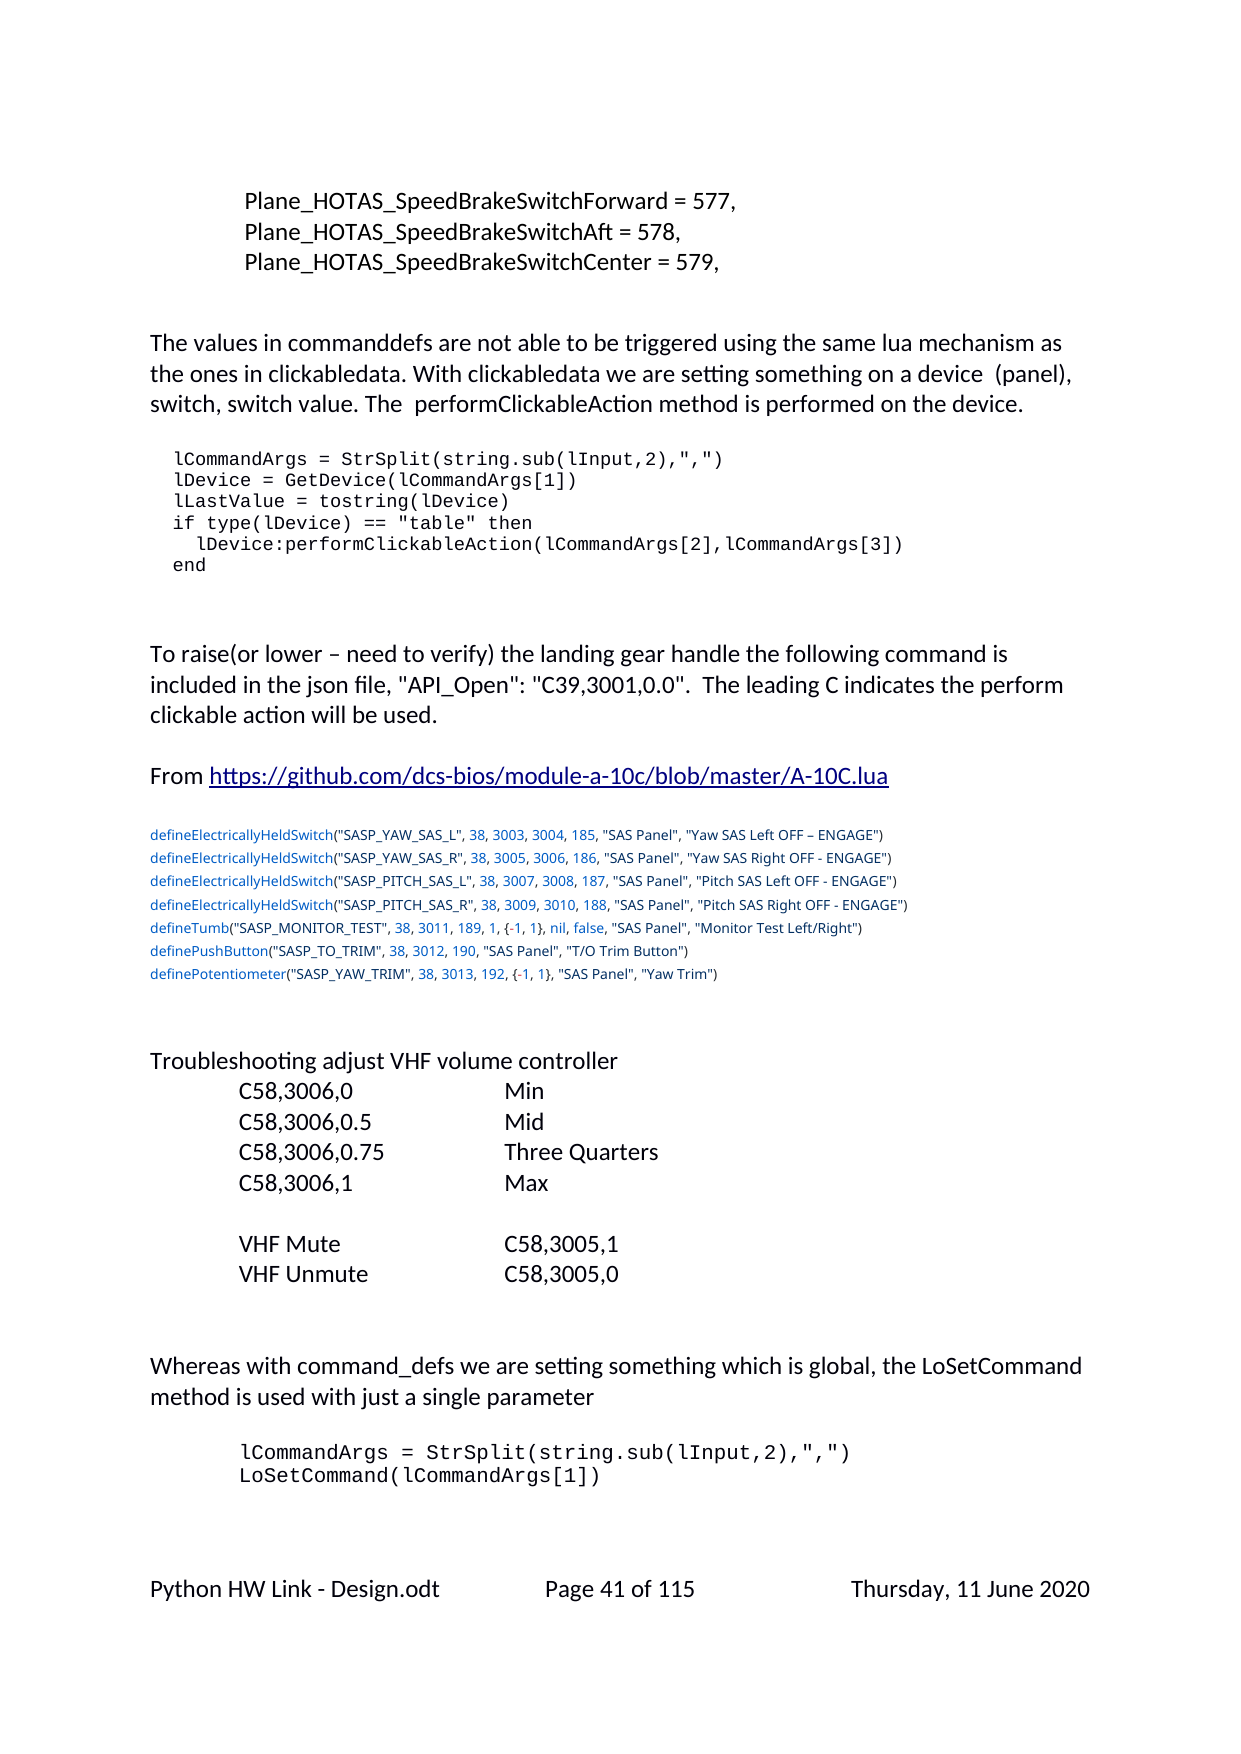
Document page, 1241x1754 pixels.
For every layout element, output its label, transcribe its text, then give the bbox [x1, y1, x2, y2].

text definePotentiometer("SASP_YAW_TRIM", 38, 3013, 192, {-1, 1}, "SAS Panel", "Yaw Trim") [150, 961, 1090, 984]
text definePushButton("SASP_TO_TRIM", 38, 3012, 190, "SAS Panel", "T/O Trim Button") [150, 937, 1090, 961]
text defineElectricallyHeldSwitch("SASP_YAW_SAS_L", 38, 3003, 3004, 185, "SAS Panel", "Yaw SAS Left OFF – ENGAGE") [150, 821, 1090, 844]
text defineElectricallyHeldSwitch("SASP_YAW_SAS_R", 38, 3005, 3006, 186, "SAS Panel", "Yaw SAS Right OFF - ENGAGE") [150, 844, 1090, 868]
text C58,3006,0 Min [150, 1076, 1090, 1106]
text C58,3006,1 Max [150, 1167, 1090, 1198]
text LoSetCommand(lCommandArgs[1]) [150, 1465, 1090, 1489]
text VHF Unmute C58,3005,0 [150, 1259, 1090, 1289]
text end [150, 556, 1090, 577]
text lCommandArgs = StrSplit(string.sub(lInput,2),",") [150, 1442, 1090, 1465]
text lDevice = GetDevice(lCommandArgs[1]) [150, 471, 1090, 492]
text C58,3006,0.5 Mid [150, 1106, 1090, 1137]
text defineElectricallyHeldSwitch("SASP_PITCH_SAS_L", 38, 3007, 3008, 187, "SAS Panel", "Pitch SAS Left OFF - ENGAGE") [150, 868, 1090, 891]
text lLastValue = tostring(lDevice) [150, 492, 1090, 513]
text lDevice:performClickableAction(lCommandArgs[2],lCommandArgs[3]) [150, 535, 1090, 556]
text The values in commanddefs are not able to be triggered using the same lua mechanism as the ones in clickabledata. With clickabledata we are setting something on a device (panel), switch, switch value. The performClickableAction method is performed on the device. [150, 328, 1090, 419]
text defineTumb("SASP_MONITOR_TEST", 38, 3011, 189, 1, {-1, 1}, nil, false, "SAS Panel", "Monitor Test Left/Right") [150, 914, 1090, 937]
text C58,3006,0.75 Three Quarters [150, 1137, 1090, 1167]
text lCommandArgs = StrSplit(string.sub(lInput,2),",") [150, 450, 1090, 471]
text VHF Mute C58,3005,1 [150, 1228, 1090, 1259]
text if type(lDevice) == "table" then [150, 513, 1090, 535]
text To raise(or lower – need to verify) the landing gear handle the following command is included in the json file, "API_Open": "C39,3001,0.0". The leading C indicates the perform clickable action will be used. [150, 638, 1090, 730]
text defineElectricallyHeldSwitch("SASP_PITCH_SAS_R", 38, 3009, 3010, 188, "SAS Panel", "Pitch SAS Right OFF - ENGAGE") [150, 891, 1090, 914]
text Troubleshooting adjust VHF volume controller [150, 1045, 1090, 1076]
text Whereas with command_defs we are setting something which is global, the LoSetCommand method is used with just a single parameter [150, 1350, 1090, 1411]
text From https://github.com/dcs-bios/module-a-10c/blob/master/A-10C.lua [150, 760, 1090, 791]
